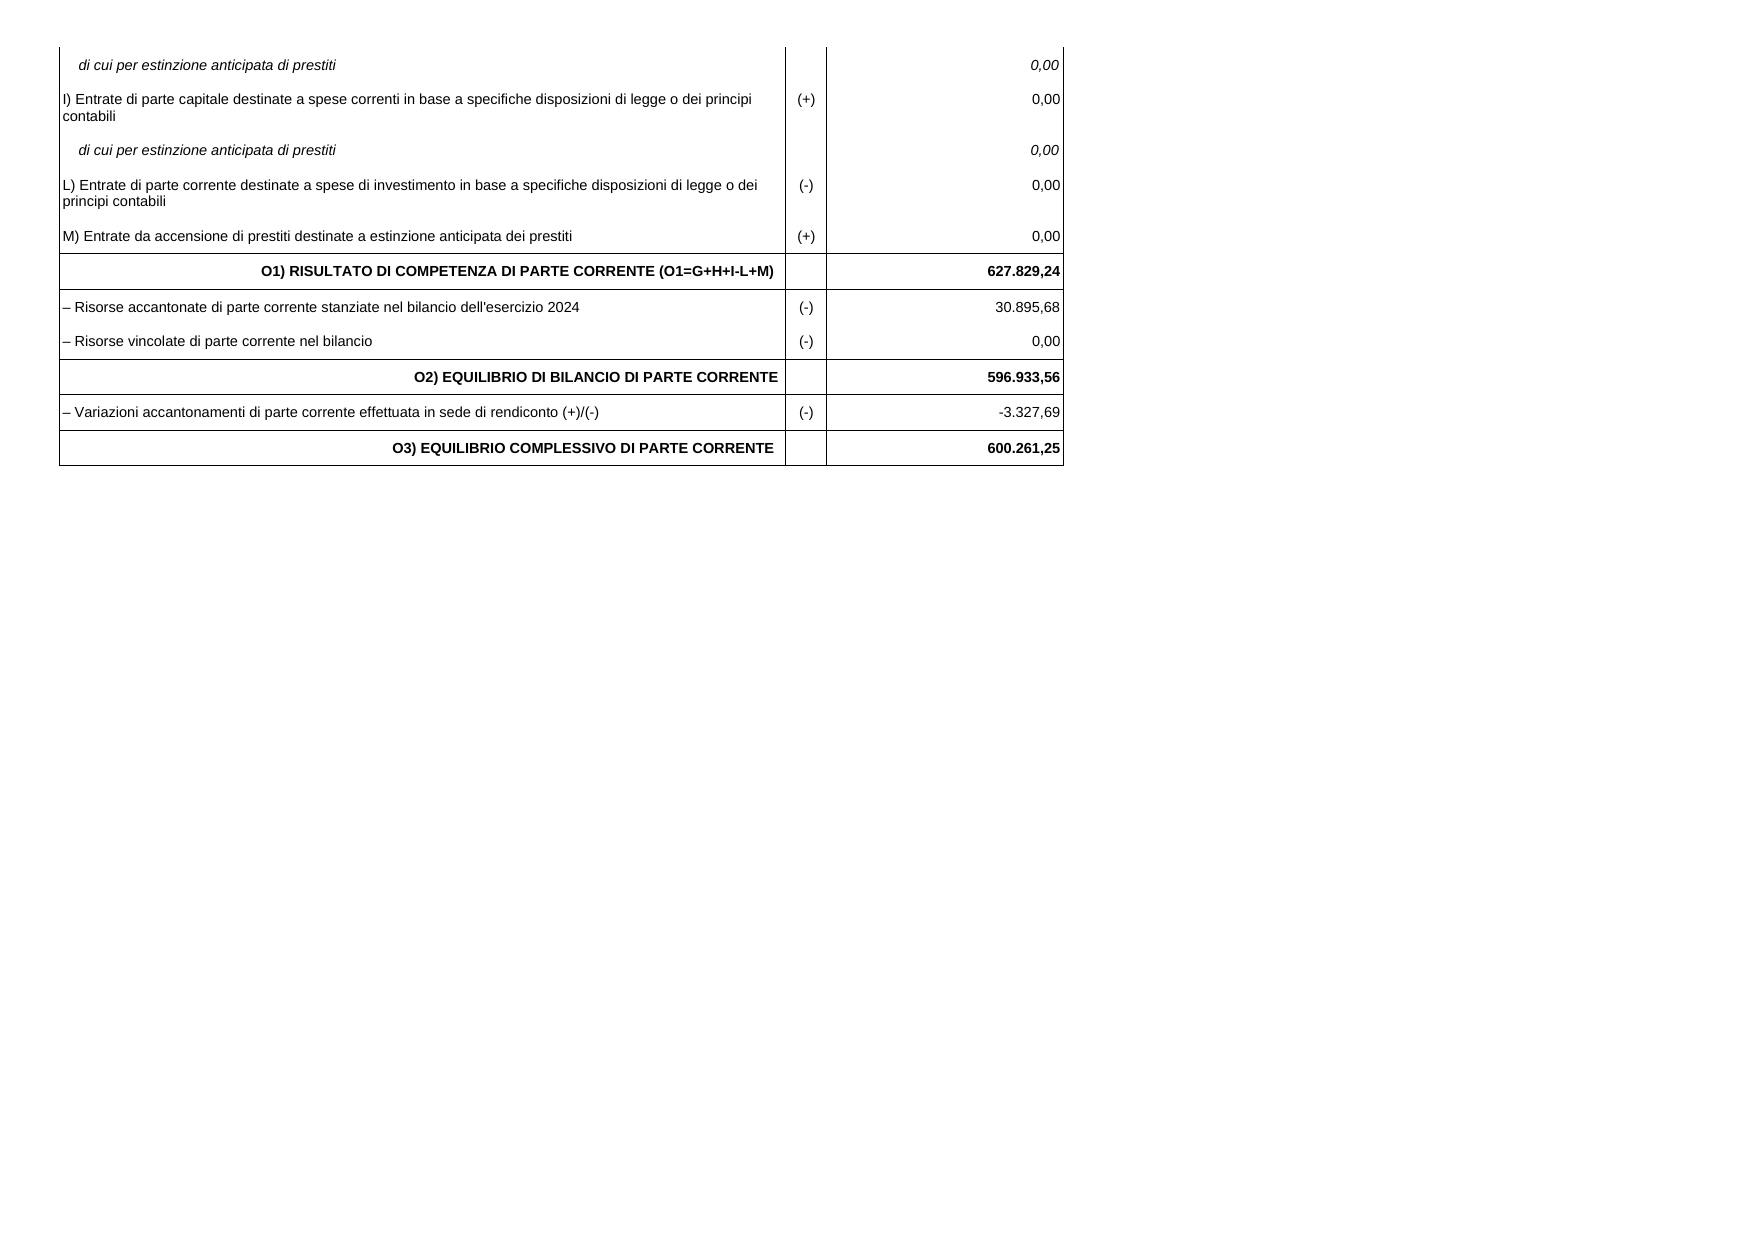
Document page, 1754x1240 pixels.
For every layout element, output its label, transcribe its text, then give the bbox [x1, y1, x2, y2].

table_cell [786, 133, 826, 167]
table_cell 0,00 [827, 82, 1063, 133]
table_cell L) Entrate di parte corrente destinate a spese di investimento in base a specifiche disposizioni di legge o dei principi contabili [60, 168, 785, 219]
table_cell 0,00 [827, 133, 1063, 167]
table_cell 0,00 [827, 47, 1063, 82]
table_cell (+) [786, 82, 826, 133]
table_cell M) Entrate da accensione di prestiti destinate a estinzione anticipata dei prestiti [60, 219, 785, 253]
table_cell O1) RISULTATO DI COMPETENZA DI PARTE CORRENTE (O1=G+H+I-L+M) [60, 254, 785, 289]
table_cell O3) EQUILIBRIO COMPLESSIVO DI PARTE CORRENTE [60, 431, 785, 465]
table_cell di cui per estinzione anticipata di prestiti [60, 133, 785, 167]
table_cell 0,00 [827, 168, 1063, 219]
table_cell (-) [786, 395, 826, 430]
table_cell (-) [786, 324, 826, 359]
table_cell (+) [786, 219, 826, 253]
table_cell [786, 431, 826, 465]
table_cell 0,00 [827, 219, 1063, 253]
table_cell 0,00 [827, 324, 1063, 359]
table_cell – Risorse vincolate di parte corrente nel bilancio [60, 324, 785, 359]
table_cell 30.895,68 [827, 290, 1063, 324]
table_cell I) Entrate di parte capitale destinate a spese correnti in base a specifiche disposizioni di legge o dei principi contabili [60, 82, 785, 133]
table_cell 596.933,56 [827, 360, 1063, 394]
table_cell di cui per estinzione anticipata di prestiti [60, 47, 785, 82]
table_cell 627.829,24 [827, 254, 1063, 289]
table_cell O2) EQUILIBRIO DI BILANCIO DI PARTE CORRENTE [60, 360, 785, 394]
table_cell -3.327,69 [827, 395, 1063, 430]
table_cell [786, 254, 826, 289]
table_cell [786, 47, 826, 82]
table_cell (-) [786, 290, 826, 324]
table_cell (-) [786, 168, 826, 219]
table_cell – Risorse accantonate di parte corrente stanziate nel bilancio dell'esercizio 2024 [60, 290, 785, 324]
table_cell [786, 360, 826, 394]
table_cell – Variazioni accantonamenti di parte corrente effettuata in sede di rendiconto (+)/(-) [60, 395, 785, 430]
table_cell 600.261,25 [827, 431, 1063, 465]
